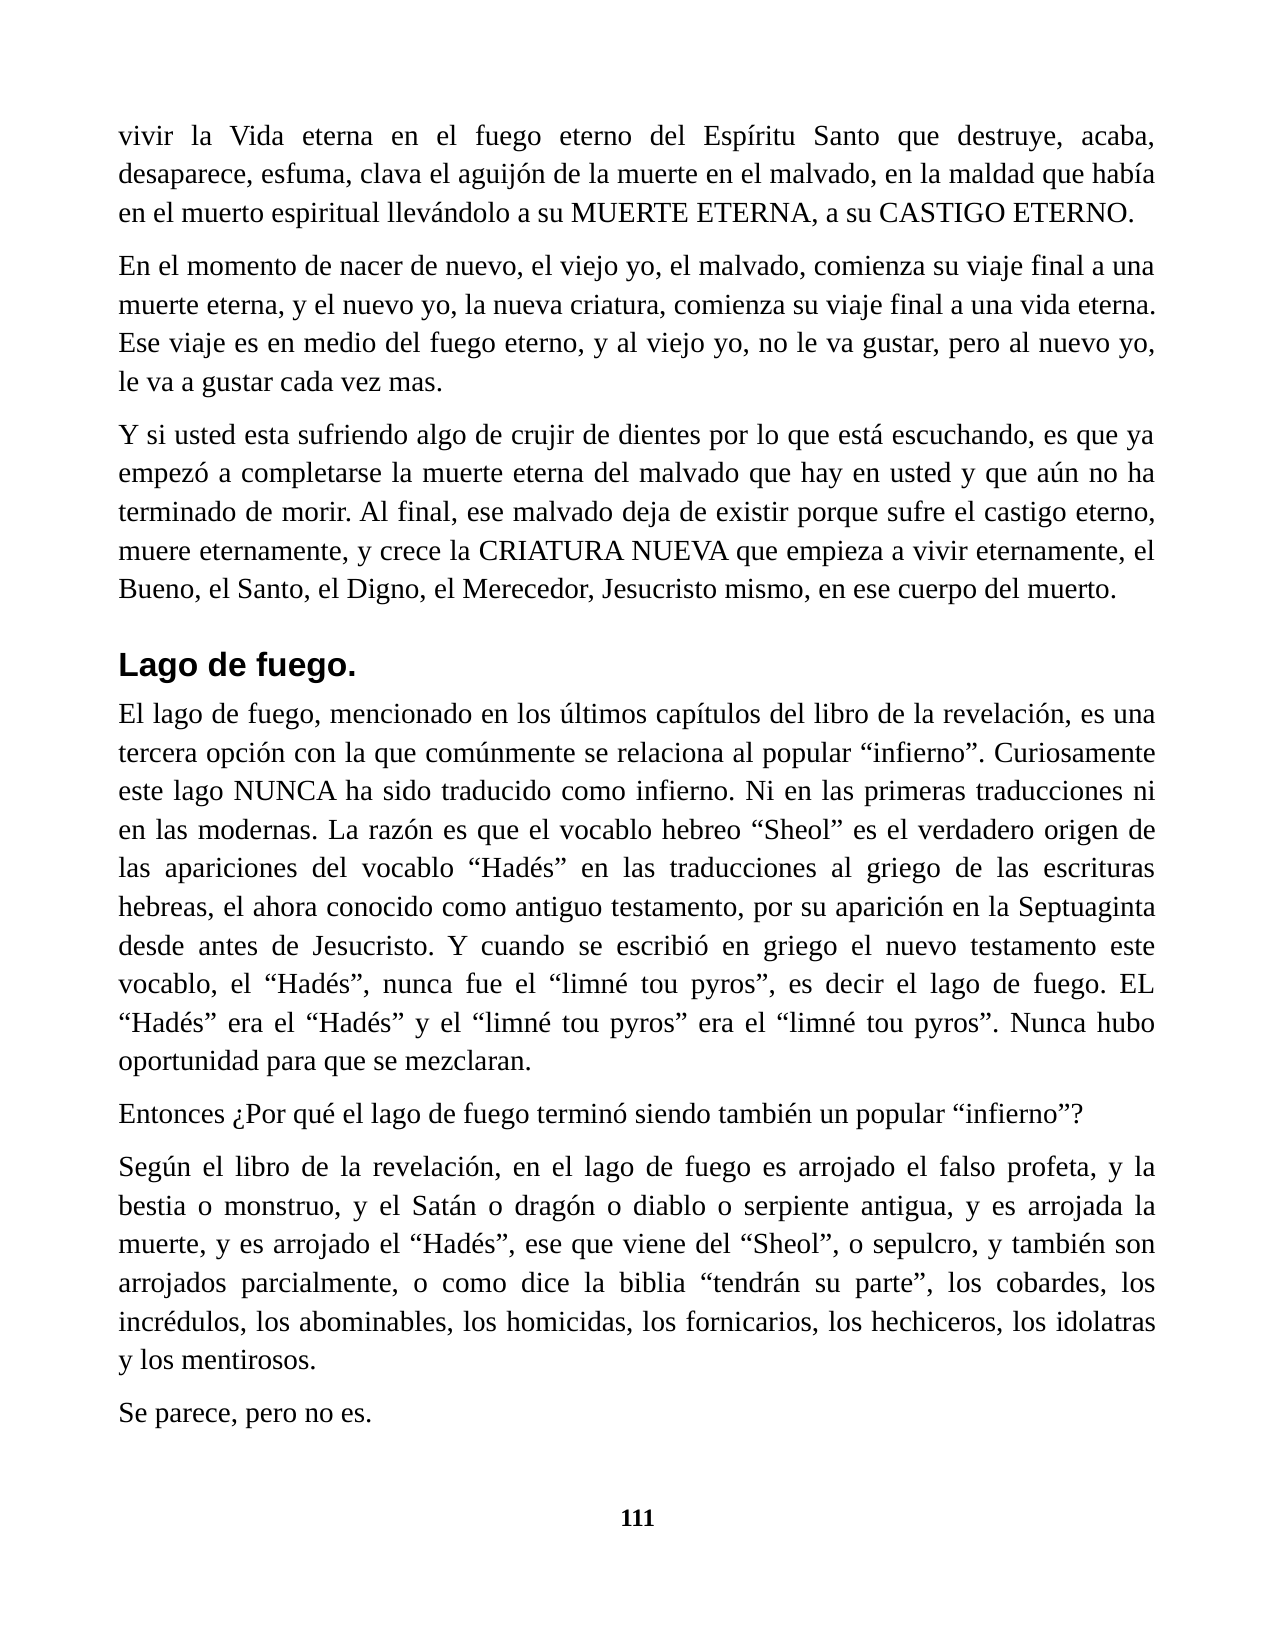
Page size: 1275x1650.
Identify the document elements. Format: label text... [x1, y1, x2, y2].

text Según el libro de la revelación, en el lago de fuego es arrojado el falso profeta, y la bestia o monstruo, y el Satán o dragón o diablo o serpiente antigua, y es arrojada la muerte, y es arrojado el “Hadés”, ese que viene del “Sheol”, o sepulcro, y también son arrojados parcialmente, o como dice la biblia “tendrán su parte”, los cobardes, los incrédulos, los abominables, los homicidas, los fornicarios, los hechiceros, los idolatras y los mentirosos. [118, 1149, 1157, 1376]
text Entonces ¿Por qué el lago de fuego terminó siendo también un popular “infierno”? [118, 1096, 1157, 1130]
text vivir la Vida eterna en el fuego eterno del Espíritu Santo que destruye, acaba, desaparece, esfuma, clava el aguijón de la muerte en el malvado, en la maldad que había en el muerto espiritual llevándolo a su MUERTE ETERNA, a su CASTIGO ETERNO. [118, 118, 1157, 229]
text Se parece, pero no es. [118, 1395, 1157, 1429]
subtitle Lago de fuego. [118, 645, 1157, 684]
text El lago de fuego, mencionado en los últimos capítulos del libro de la revelación, es una tercera opción con la que comúnmente se relaciona al popular “infierno”. Curiosamente este lago NUNCA ha sido traducido como infierno. Ni en las primeras traducciones ni en las modernas. La razón es que el vocablo hebreo “Sheol” es el verdadero origen de las apariciones del vocablo “Hadés” en las traducciones al griego de las escrituras hebreas, el ahora conocido como antiguo testamento, por su aparición en la Septuaginta desde antes de Jesucristo. Y cuando se escribió en griego el nuevo testamento este vocablo, el “Hadés”, nunca fue el “limné tou pyros”, es decir el lago de fuego. EL “Hadés” era el “Hadés” y el “limné tou pyros” era el “limné tou pyros”. Nunca hubo oportunidad para que se mezclaran. [118, 696, 1157, 1077]
text Y si usted esta sufriendo algo de crujir de dientes por lo que está escuchando, es que ya empezó a completarse la muerte eterna del malvado que hay en usted y que aún no ha terminado de morir. Al final, ese malvado deja de existir porque sufre el castigo eterno, muere eternamente, y crece la CRIATURA NUEVA que empieza a vivir eternamente, el Bueno, el Santo, el Digno, el Merecedor, Jesucristo mismo, en ese cuerpo del muerto. [118, 417, 1157, 605]
text En el momento de nacer de nuevo, el viejo yo, el malvado, comienza su viaje final a una muerte eterna, y el nuevo yo, la nueva criatura, comienza su viaje final a una vida eterna. Ese viaje es en medio del fuego eterno, y al viejo yo, no le va gustar, pero al nuevo yo, le va a gustar cada vez mas. [118, 248, 1157, 397]
